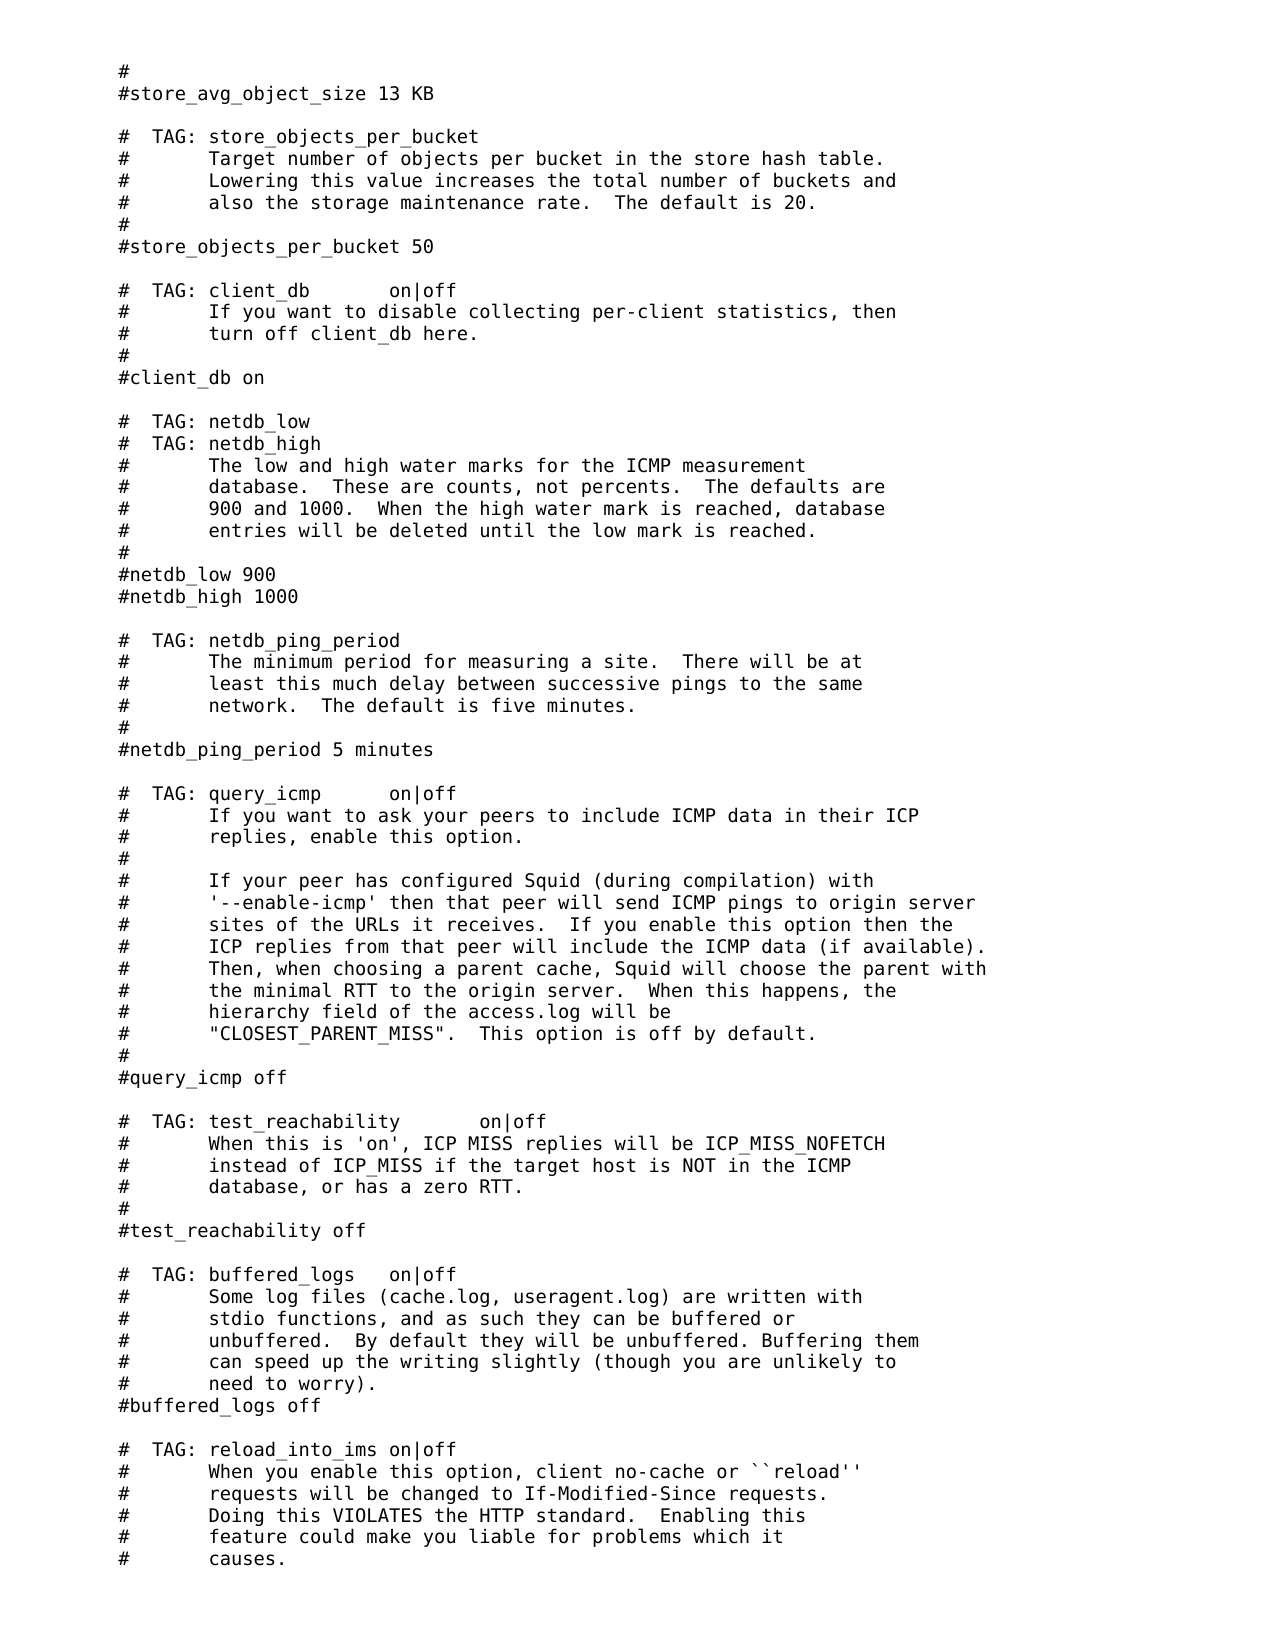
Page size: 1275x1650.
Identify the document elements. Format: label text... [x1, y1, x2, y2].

text # unbuffered. By default they will be unbuffered. Buffering them [118, 1330, 1192, 1352]
text # requests will be changed to If-Modified-Since requests. [118, 1483, 1192, 1505]
text # If your peer has configured Squid (during compilation) with [118, 870, 1192, 892]
text # TAG: query_icmp on|off [118, 783, 1192, 805]
text # database. These are counts, not percents. The defaults are [118, 477, 1192, 498]
text # can speed up the writing slightly (though you are unlikely to [118, 1352, 1192, 1373]
text #store_objects_per_bucket 50 [118, 236, 1192, 258]
text # The low and high water marks for the ICMP measurement [118, 455, 1192, 477]
text # TAG: store_objects_per_bucket [118, 127, 1192, 148]
text # TAG: reload_into_ims on|off [118, 1439, 1192, 1461]
text # turn off client_db here. [118, 323, 1192, 345]
text # TAG: client_db on|off [118, 280, 1192, 302]
text # causes. [118, 1548, 1192, 1570]
text # the minimal RTT to the origin server. When this happens, the [118, 980, 1192, 1002]
text #buffered_logs off [118, 1395, 1192, 1417]
text # least this much delay between successive pings to the same [118, 673, 1192, 695]
text # need to worry). [118, 1373, 1192, 1395]
text # entries will be deleted until the low mark is reached. [118, 520, 1192, 542]
text #client_db on [118, 367, 1192, 389]
text # Lowering this value increases the total number of buckets and [118, 170, 1192, 192]
text #netdb_ping_period 5 minutes [118, 739, 1192, 761]
text #query_icmp off [118, 1067, 1192, 1089]
text #netdb_low 900 [118, 564, 1192, 586]
text # [118, 345, 1192, 367]
text # [118, 717, 1192, 739]
text #store_avg_object_size 13 KB [118, 83, 1192, 105]
text # When this is 'on', ICP MISS replies will be ICP_MISS_NOFETCH [118, 1133, 1192, 1155]
text # TAG: buffered_logs on|off [118, 1264, 1192, 1286]
text # stdio functions, and as such they can be buffered or [118, 1308, 1192, 1330]
text # TAG: netdb_high [118, 433, 1192, 455]
text # hierarchy field of the access.log will be [118, 1002, 1192, 1023]
text # 900 and 1000. When the high water mark is reached, database [118, 498, 1192, 520]
text #test_reachability off [118, 1220, 1192, 1242]
text # also the storage maintenance rate. The default is 20. [118, 192, 1192, 214]
text # replies, enable this option. [118, 827, 1192, 848]
text # instead of ICP_MISS if the target host is NOT in the ICMP [118, 1155, 1192, 1177]
text # [118, 1198, 1192, 1220]
text # If you want to ask your peers to include ICMP data in their ICP [118, 805, 1192, 827]
text # TAG: netdb_low [118, 411, 1192, 433]
text # "CLOSEST_PARENT_MISS". This option is off by default. [118, 1023, 1192, 1045]
text # feature could make you liable for problems which it [118, 1527, 1192, 1548]
text # When you enable this option, client no-cache or ``reload'' [118, 1461, 1192, 1483]
text # '--enable-icmp' then that peer will send ICMP pings to origin server [118, 892, 1192, 914]
text # Doing this VIOLATES the HTTP standard. Enabling this [118, 1505, 1192, 1527]
text # The minimum period for measuring a site. There will be at [118, 652, 1192, 673]
text # Target number of objects per bucket in the store hash table. [118, 148, 1192, 170]
text # TAG: netdb_ping_period [118, 630, 1192, 652]
text # [118, 542, 1192, 564]
text # TAG: test_reachability on|off [118, 1111, 1192, 1133]
text # ICP replies from that peer will include the ICMP data (if available). [118, 936, 1192, 958]
text # [118, 848, 1192, 870]
text # [118, 214, 1192, 236]
text # sites of the URLs it receives. If you enable this option then the [118, 914, 1192, 936]
text # database, or has a zero RTT. [118, 1177, 1192, 1198]
text #netdb_high 1000 [118, 586, 1192, 608]
text # network. The default is five minutes. [118, 695, 1192, 717]
text # [118, 61, 1192, 83]
text # If you want to disable collecting per-client statistics, then [118, 302, 1192, 323]
text # Some log files (cache.log, useragent.log) are written with [118, 1286, 1192, 1308]
text # [118, 1045, 1192, 1067]
text # Then, when choosing a parent cache, Squid will choose the parent with [118, 958, 1192, 980]
